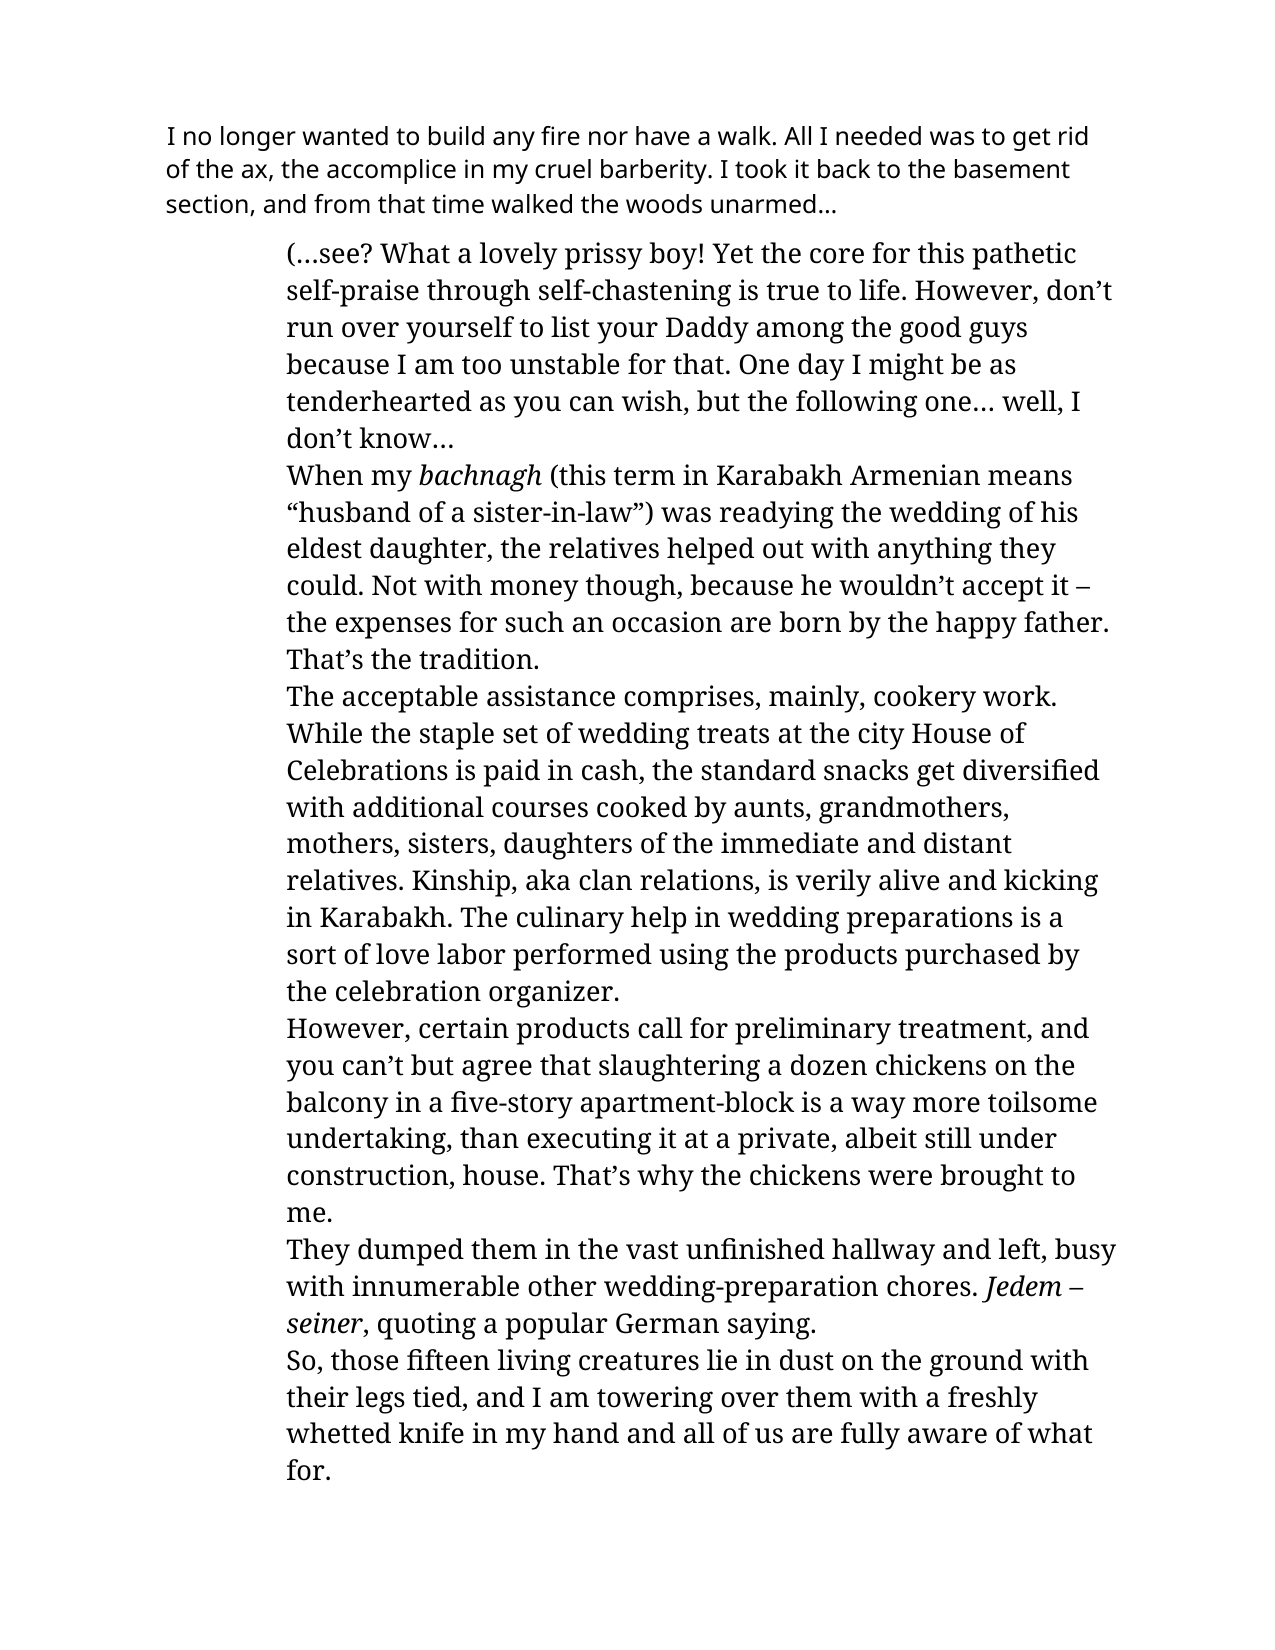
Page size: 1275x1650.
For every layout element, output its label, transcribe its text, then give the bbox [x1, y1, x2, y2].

text I no longer wanted to build any fire nor have a walk. All I needed was to get rid of the ax, the accomplice in my cruel barberity. I took it back to the basement section, and from that time walked the woods unarmed… [165, 118, 1118, 220]
list So, those fifteen living creatures lie in dust on the ground with their legs tied, and I am towering over them with a freshly whetted knife in my hand and all of us are fully aware of what for. [286, 1341, 1118, 1489]
list They dumped them in the vast unfinished hallway and left, busy with innumerable other wedding-preparation chores. Jedem – seiner, quoting a popular German saying. [286, 1231, 1118, 1341]
list However, certain products call for preliminary treatment, and you can’t but agree that slaughtering a dozen chickens on the balcony in a five-story apartment-block is a way more toilsome undertaking, than executing it at a private, albeit still under construction, house. That’s why the chickens were brought to me. [286, 1009, 1118, 1231]
list The acceptable assistance comprises, mainly, cookery work. While the staple set of wedding treats at the city House of Celebrations is paid in cash, the standard snacks get diversified with additional courses cooked by aunts, grandmothers, mothers, sisters, daughters of the immediate and distant relatives. Kinship, aka clan relations, is verily alive and kicking in Karabakh. The culinary help in wedding preparations is a sort of love labor performed using the products purchased by the celebration organizer. [286, 677, 1118, 1009]
list When my bachnagh (this term in Karabakh Armenian means “husband of a sister-in-law”) was readying the wedding of his eldest daughter, the relatives helped out with anything they could. Not with money though, because he wouldn’t accept it – the expenses for such an occasion are born by the happy father. That’s the tradition. [286, 456, 1118, 677]
list (…see? What a lovely prissy boy! Yet the core for this pathetic self-praise through self-chastening is true to life. However, don’t run over yourself to list your Daddy among the good guys because I am too unstable for that. One day I might be as tenderhearted as you can wish, but the following one… well, I don’t know… [286, 235, 1118, 456]
